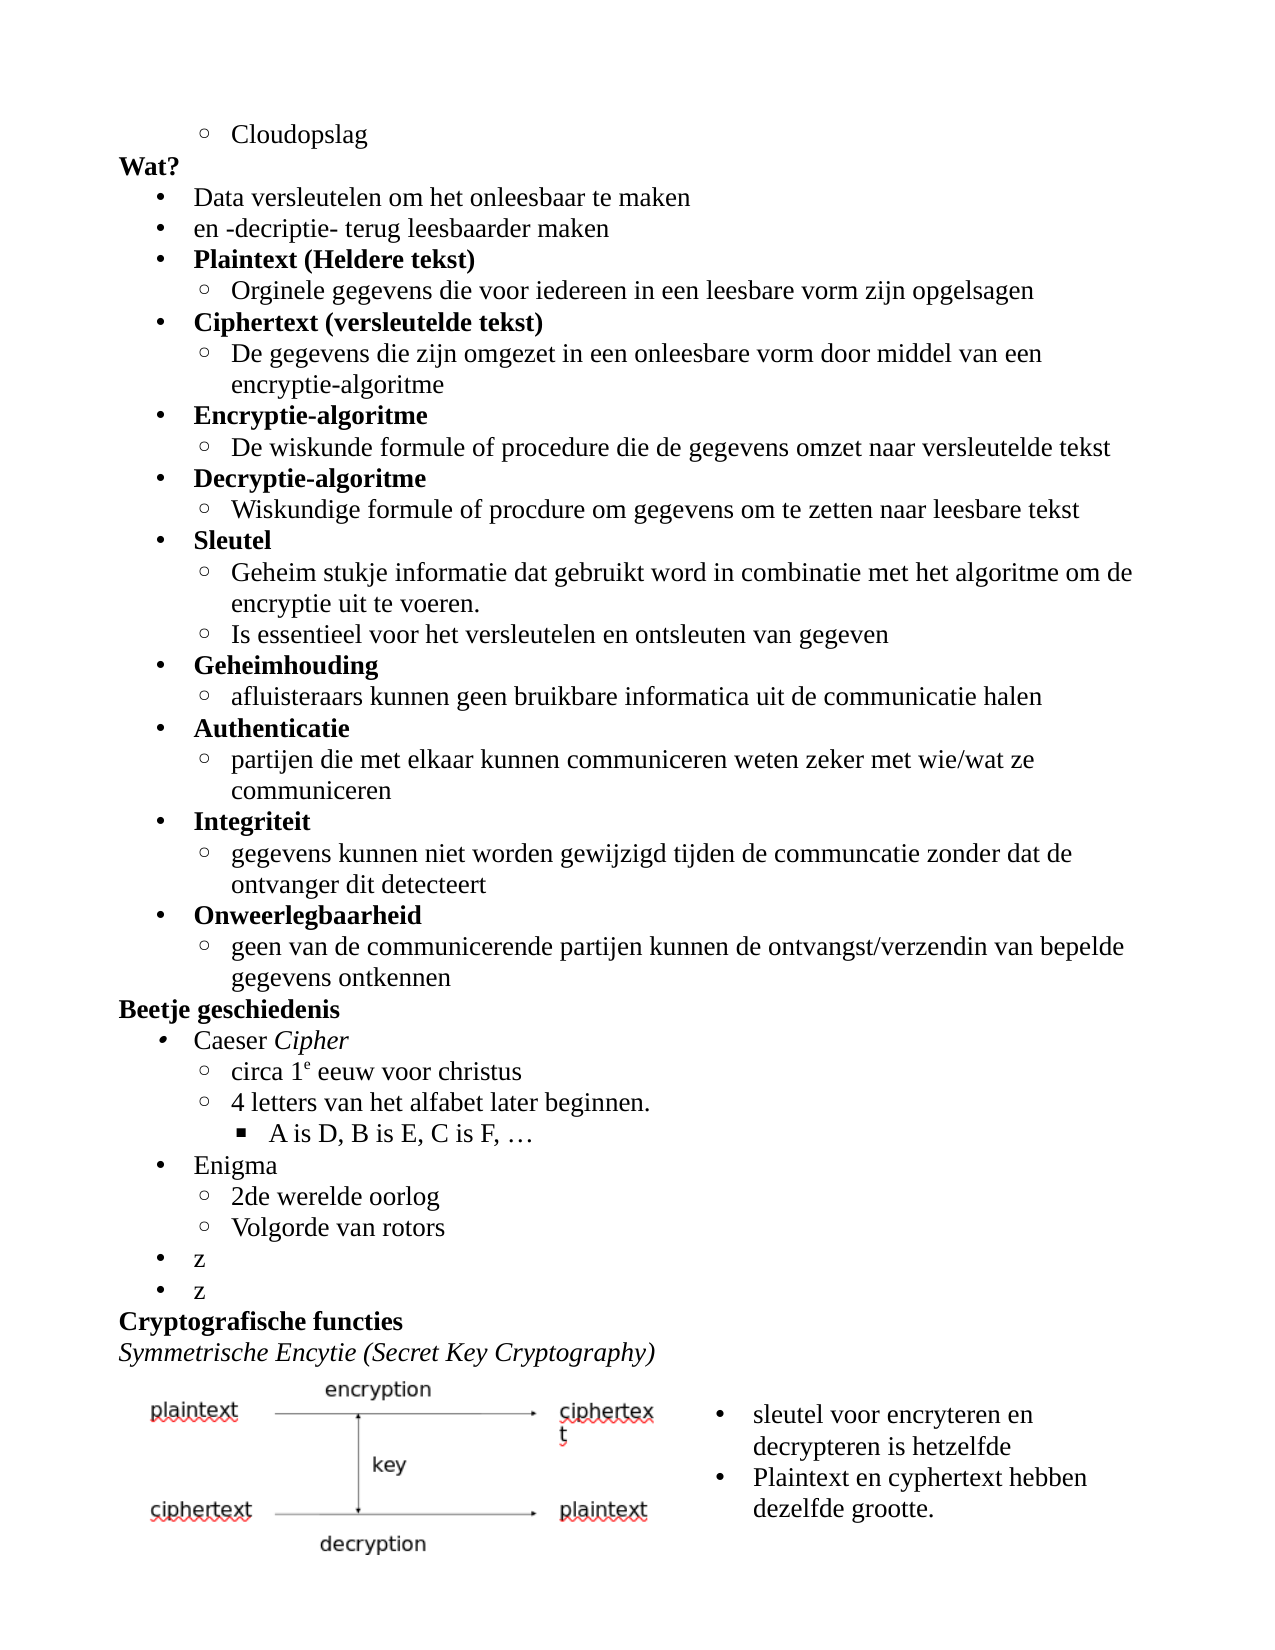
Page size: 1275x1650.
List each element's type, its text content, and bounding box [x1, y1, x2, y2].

list Geheim stukje informatie dat gebruikt word in combinatie met het algoritme om de encryptie uit te voeren. [193, 556, 1157, 618]
list De wiskunde formule of procedure die de gegevens omzet naar versleutelde tekst [193, 431, 1157, 462]
list A is D, B is E, C is F, … [231, 1118, 1157, 1149]
list Data versleutelen om het onleesbaar te maken [156, 181, 1157, 212]
list Enigma [156, 1149, 1157, 1180]
list Ciphertext (versleutelde tekst) [156, 306, 1157, 337]
list partijen die met elkaar kunnen communiceren weten zeker met wie/wat ze communiceren [193, 743, 1157, 805]
list Volgorde van rotors [193, 1211, 1157, 1243]
list Wiskundige formule of procdure om gegevens om te zetten naar leesbare tekst [193, 493, 1157, 524]
picture [117, 1380, 678, 1555]
list afluisteraars kunnen geen bruikbare informatica uit de communicatie halen [193, 681, 1157, 712]
text Cryptografische functies [118, 1305, 1157, 1336]
list Plaintext (Heldere tekst) [156, 243, 1157, 274]
list Onweerlegbaarheid [156, 899, 1157, 930]
list Orginele gegevens die voor iedereen in een leesbare vorm zijn opgelsagen [193, 274, 1157, 306]
list gegevens kunnen niet worden gewijzigd tijden de communcatie zonder dat de ontvanger dit detecteert [193, 837, 1157, 899]
text Symmetrische Encytie (Secret Key Cryptography) [118, 1336, 1157, 1367]
list Cloudopslag [193, 118, 1157, 149]
list circa 1e eeuw voor christus [193, 1055, 1157, 1086]
list z [156, 1274, 1157, 1305]
list Plaintext en cyphertext hebben dezelfde grootte. [678, 1461, 1157, 1523]
list Is essentieel voor het versleutelen en ontsleuten van gegeven [193, 618, 1157, 649]
list 4 letters van het alfabet later beginnen. [193, 1086, 1157, 1118]
list Integriteit [156, 805, 1157, 837]
list Authenticatie [156, 712, 1157, 743]
list z [156, 1243, 1157, 1274]
text Beetje geschiedenis [118, 993, 1157, 1024]
list Encryptie-algoritme [156, 399, 1157, 431]
list Sleutel [156, 524, 1157, 556]
list Decryptie-algoritme [156, 462, 1157, 493]
list De gegevens die zijn omgezet in een onleesbare vorm door middel van een encryptie-algoritme [193, 337, 1157, 399]
list Caeser Cipher [156, 1024, 1157, 1055]
list 2de werelde oorlog [193, 1180, 1157, 1211]
list en -decriptie- terug leesbaarder maken [156, 212, 1157, 243]
list Geheimhouding [156, 649, 1157, 681]
list sleutel voor encryteren en decrypteren is hetzelfde [678, 1398, 1157, 1461]
text Wat? [118, 149, 1157, 181]
list geen van de communicerende partijen kunnen de ontvangst/verzendin van bepelde gegevens ontkennen [193, 930, 1157, 993]
